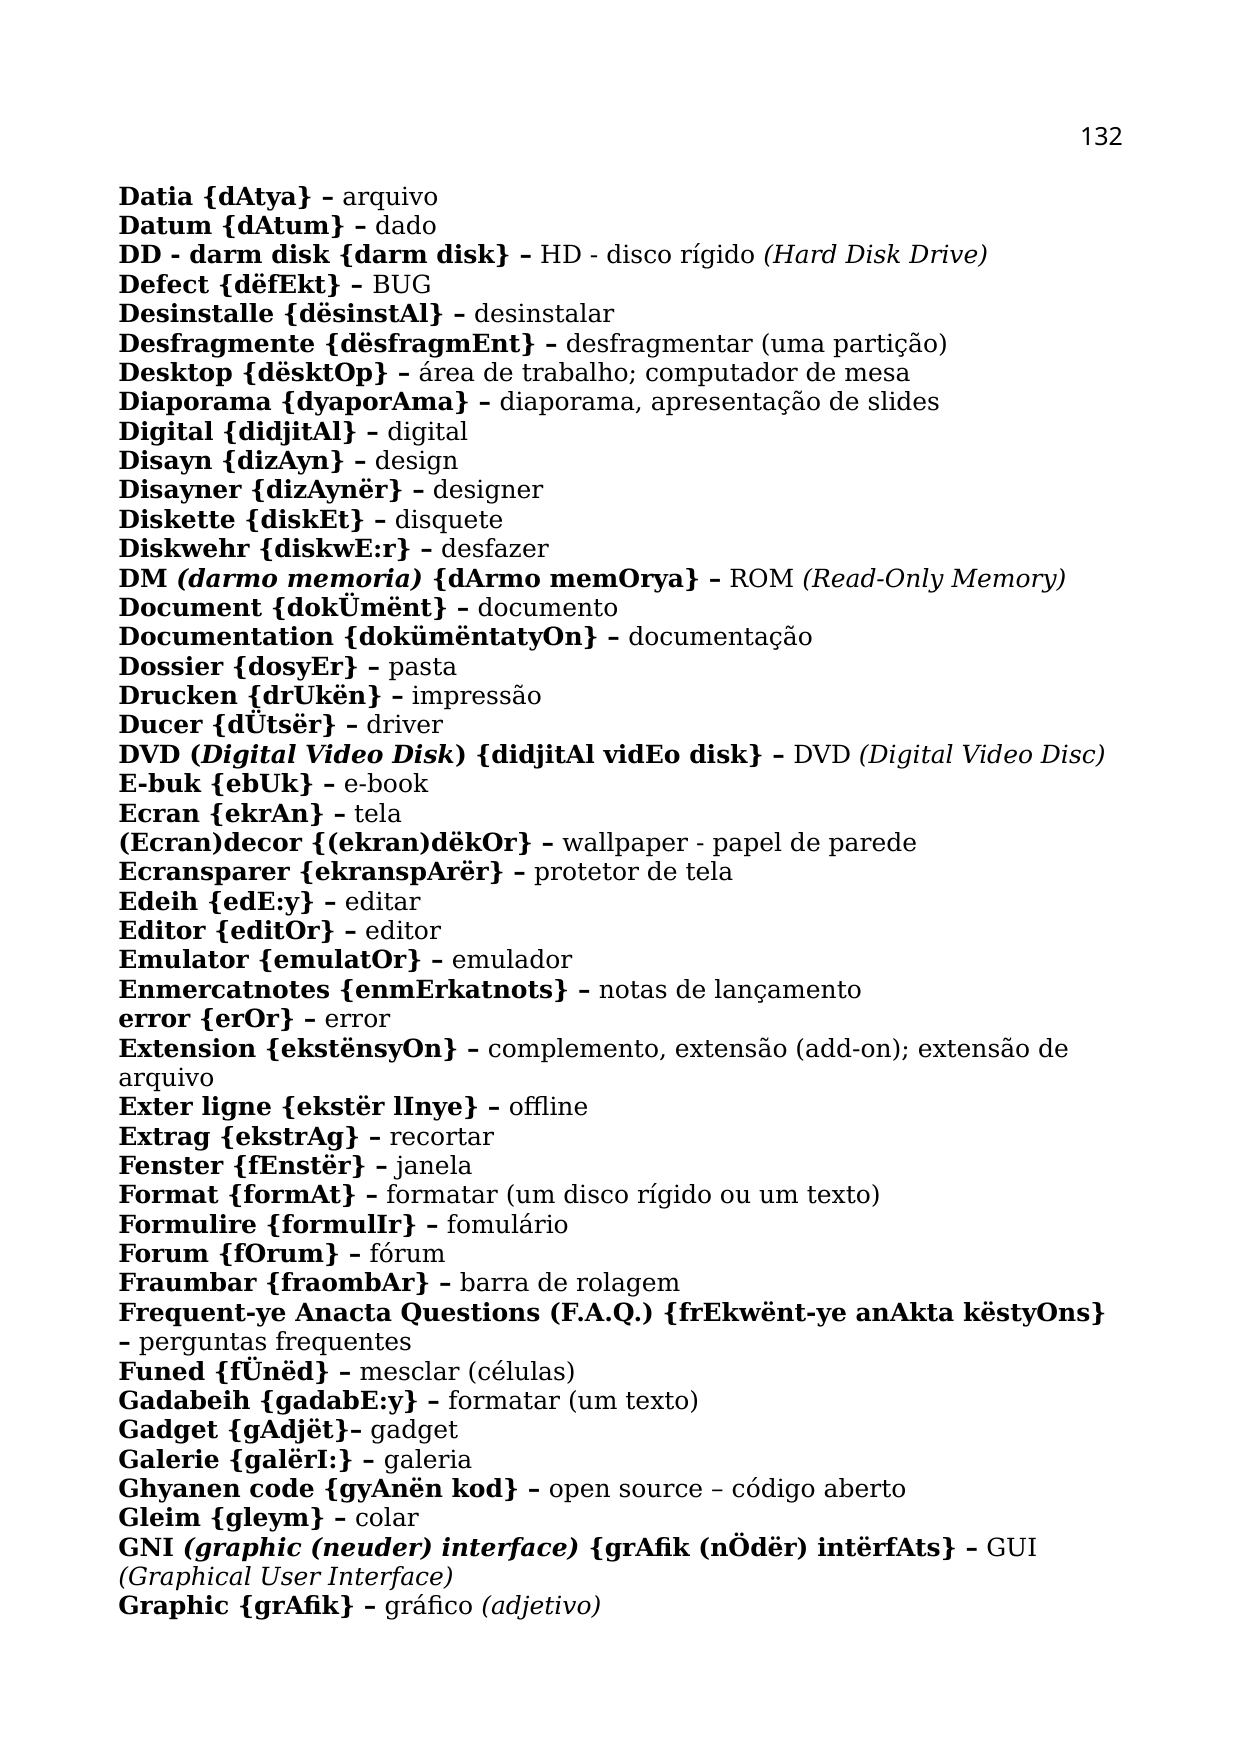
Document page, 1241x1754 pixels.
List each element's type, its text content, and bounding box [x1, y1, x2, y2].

text Fenster {fEnstër} – janela [118, 1151, 1123, 1180]
text Forum {fOrum} – fórum [118, 1239, 1123, 1268]
text E-buk {ebUk} – e-book [118, 769, 1123, 798]
text GNI (graphic (neuder) interface) {grAfik (nÖdër) intërfAts} – GUI (Graphical User Interface) [118, 1533, 1123, 1591]
text Diaporama {dyaporAma} – diaporama, apresentação de slides [118, 387, 1123, 417]
text Edeih {edE:y} – editar [118, 887, 1123, 916]
text Formulire {formulIr} – fomulário [118, 1209, 1123, 1239]
text Defect {dëfEkt} – BUG [118, 270, 1123, 299]
text Galerie {galërI:} – galeria [118, 1444, 1123, 1474]
text Desinstalle {dësinstAl} – desinstalar [118, 299, 1123, 328]
text Ghyanen code {gyAnën kod} – open source – código aberto [118, 1474, 1123, 1503]
text Editor {editOr} – editor [118, 916, 1123, 945]
text Ecransparer {ekranspArër} – protetor de tela [118, 857, 1123, 887]
text Emulator {emulatOr} – emulador [118, 945, 1123, 975]
text (Ecran)decor {(ekran)dëkOr} – wallpaper - papel de parede [118, 828, 1123, 857]
text Fraumbar {fraombAr} – barra de rolagem [118, 1268, 1123, 1298]
text error {erOr} – error [118, 1004, 1123, 1033]
text DM (darmo memoria) {dArmo memOrya} – ROM (Read-Only Memory) [118, 563, 1123, 593]
text Dossier {dosyEr} – pasta [118, 652, 1123, 681]
text Document {dokÜmënt} – documento [118, 593, 1123, 622]
text Graphic {grAfik} – gráfico (adjetivo) [118, 1591, 1123, 1621]
text Gadabeih {gadabE:y} – formatar (um texto) [118, 1386, 1123, 1415]
text Digital {didjitAl} – digital [118, 417, 1123, 446]
text Datia {dAtya} – arquivo [118, 182, 1123, 211]
text Format {formAt} – formatar (um disco rígido ou um texto) [118, 1180, 1123, 1209]
text Enmercatnotes {enmErkatnots} – notas de lançamento [118, 975, 1123, 1004]
text Disayn {dizAyn} – design [118, 446, 1123, 475]
text Datum {dAtum} – dado [118, 211, 1123, 240]
text Frequent-ye Anacta Questions (F.A.Q.) {frEkwënt-ye anAkta këstyOns} – perguntas frequentes [118, 1298, 1123, 1356]
text Extension {ekstënsyOn} – complemento, extensão (add-on); extensão de arquivo [118, 1033, 1123, 1092]
text Disayner {dizAynër} – designer [118, 475, 1123, 505]
text Gadget {gAdjët}– gadget [118, 1415, 1123, 1444]
text Ducer {dÜtsër} – driver [118, 710, 1123, 740]
text DVD (Digital Video Disk) {didjitAl vidEo disk} – DVD (Digital Video Disc) [118, 740, 1123, 769]
text Extrag {ekstrAg} – recortar [118, 1121, 1123, 1151]
text Diskette {diskEt} – disquete [118, 505, 1123, 534]
text Diskwehr {diskwE:r} – desfazer [118, 534, 1123, 563]
text Documentation {dokümëntatyOn} – documentação [118, 622, 1123, 652]
text Gleim {gleym} – colar [118, 1503, 1123, 1533]
text Desktop {dësktOp} – área de trabalho; computador de mesa [118, 358, 1123, 387]
text Drucken {drUkën} – impressão [118, 681, 1123, 710]
text Exter ligne {ekstër lInye} – offline [118, 1092, 1123, 1121]
text Ecran {ekrAn} – tela [118, 798, 1123, 828]
text Desfragmente {dësfragmEnt} – desfragmentar (uma partição) [118, 328, 1123, 358]
text DD - darm disk {darm disk} – HD - disco rígido (Hard Disk Drive) [118, 240, 1123, 270]
text Funed {fÜnëd} – mesclar (células) [118, 1356, 1123, 1386]
